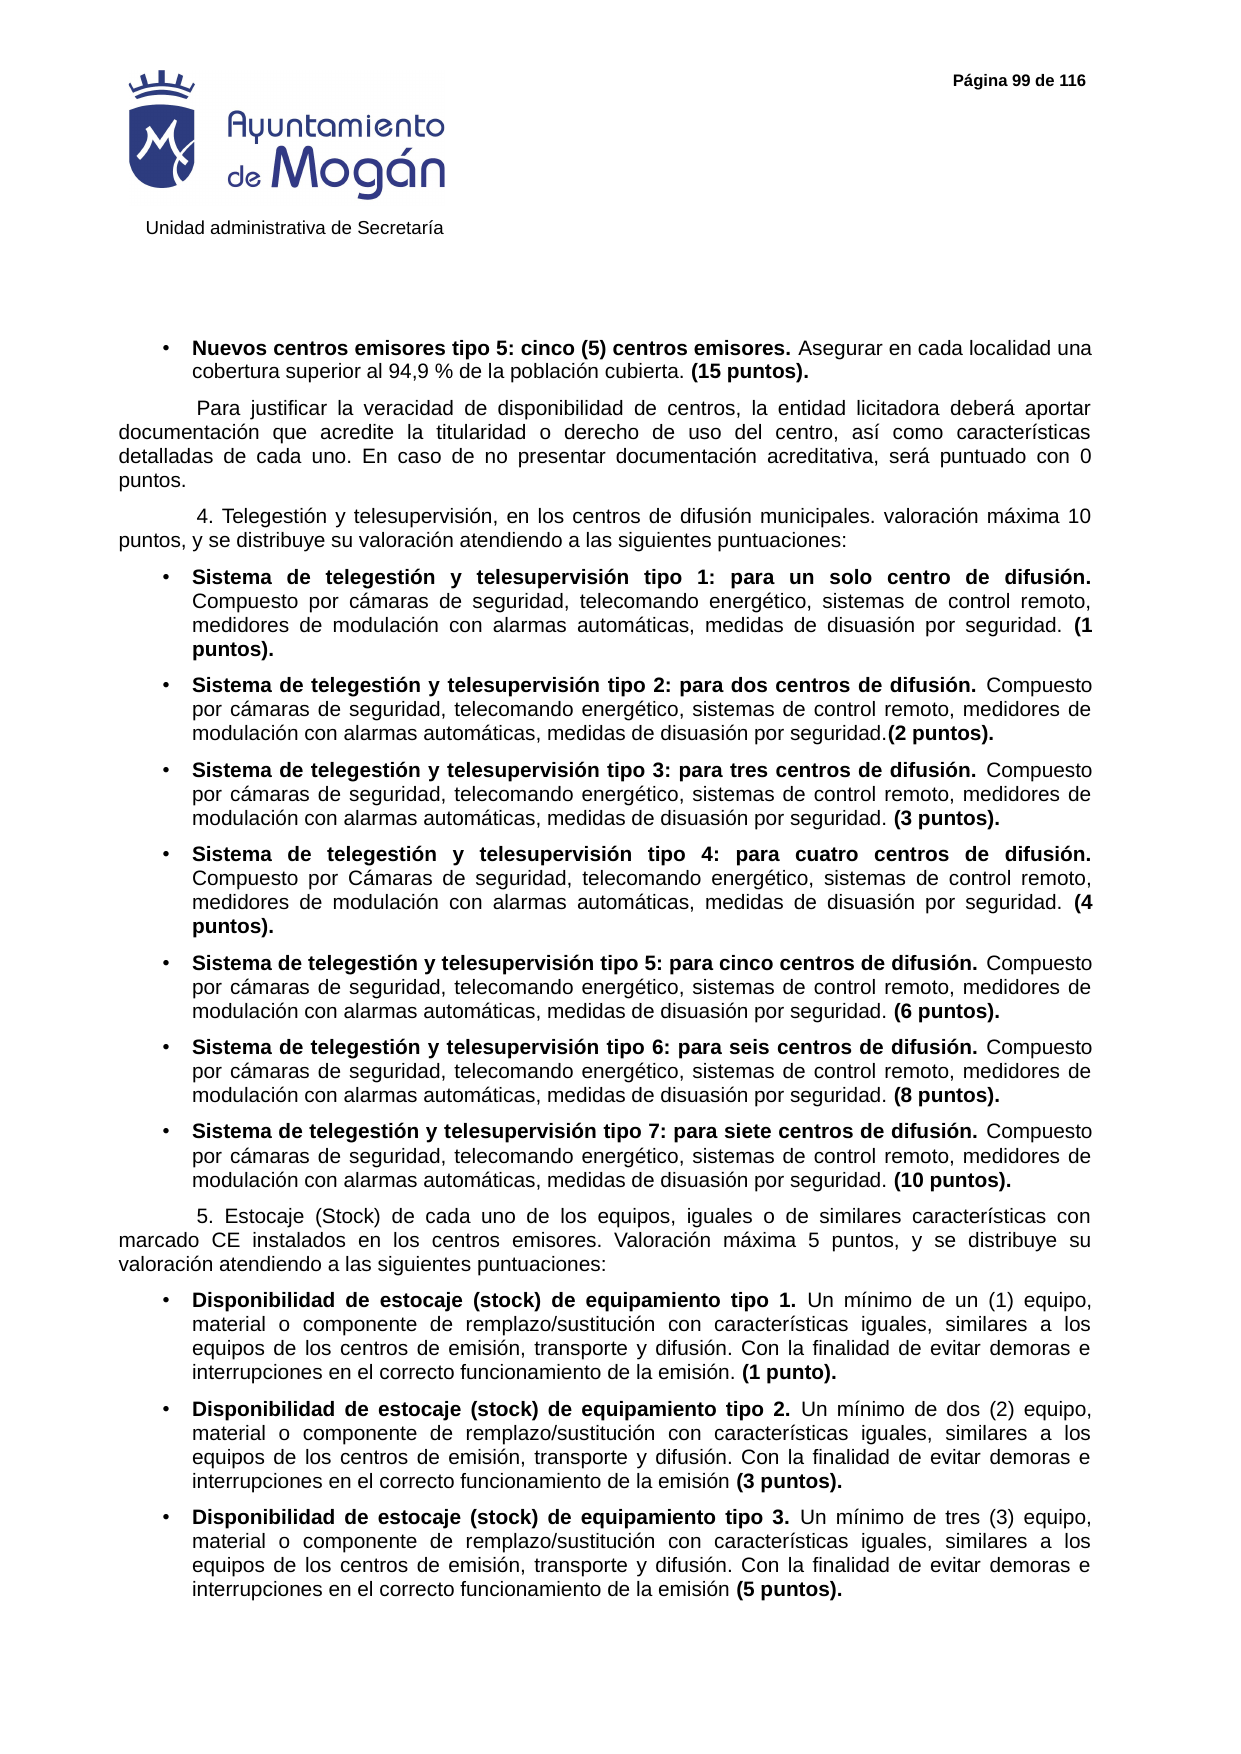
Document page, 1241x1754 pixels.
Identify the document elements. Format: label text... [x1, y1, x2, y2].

list Nuevos centros emisores tipo 5: cinco (5) centros emisores. Asegurar en cada localidad una cobertura superior al 94,9 % de la población cubierta. (15 puntos). [162, 335, 1092, 383]
list Disponibilidad de estocaje (stock) de equipamiento tipo 1. Un mínimo de un (1) equipo, material o componente de remplazo/sustitución con características iguales, similares a los equipos de los centros de emisión, transporte y difusión. Con la finalidad de evitar demoras e interrupciones en el correcto funcionamiento de la emisión. (1 punto). [162, 1288, 1092, 1384]
text Para justificar la veracidad de disponibilidad de centros, la entidad licitadora deberá aportar documentación que acredite la titularidad o derecho de uso del centro, así como características detalladas de cada uno. En caso de no presentar documentación acreditativa, será puntuado con 0 puntos. [118, 396, 1092, 492]
text 4. Telegestión y telesupervisión, en los centros de difusión municipales. valoración máxima 10 puntos, y se distribuye su valoración atendiendo a las siguientes puntuaciones: [118, 504, 1092, 552]
list Disponibilidad de estocaje (stock) de equipamiento tipo 2. Un mínimo de dos (2) equipo, material o componente de remplazo/sustitución con características iguales, similares a los equipos de los centros de emisión, transporte y difusión. Con la finalidad de evitar demoras e interrupciones en el correcto funcionamiento de la emisión (3 puntos). [162, 1397, 1092, 1493]
list Sistema de telegestión y telesupervisión tipo 7: para siete centros de difusión. Compuesto por cámaras de seguridad, telecomando energético, sistemas de control remoto, medidores de modulación con alarmas automáticas, medidas de disuasión por seguridad. (10 puntos). [162, 1119, 1092, 1191]
list Sistema de telegestión y telesupervisión tipo 5: para cinco centros de difusión. Compuesto por cámaras de seguridad, telecomando energético, sistemas de control remoto, medidores de modulación con alarmas automáticas, medidas de disuasión por seguridad. (6 puntos). [162, 950, 1092, 1022]
list Sistema de telegestión y telesupervisión tipo 4: para cuatro centros de difusión. Compuesto por Cámaras de seguridad, telecomando energético, sistemas de control remoto, medidores de modulación con alarmas automáticas, medidas de disuasión por seguridad. (4 puntos). [162, 842, 1092, 938]
list Disponibilidad de estocaje (stock) de equipamiento tipo 3. Un mínimo de tres (3) equipo, material o componente de remplazo/sustitución con características iguales, similares a los equipos de los centros de emisión, transporte y difusión. Con la finalidad de evitar demoras e interrupciones en el correcto funcionamiento de la emisión (5 puntos). [162, 1505, 1092, 1601]
text 5. Estocaje (Stock) de cada uno de los equipos, iguales o de similares características con marcado CE instalados en los centros emisores. Valoración máxima 5 puntos, y se distribuye su valoración atendiendo a las siguientes puntuaciones: [118, 1204, 1092, 1276]
list Sistema de telegestión y telesupervisión tipo 3: para tres centros de difusión. Compuesto por cámaras de seguridad, telecomando energético, sistemas de control remoto, medidores de modulación con alarmas automáticas, medidas de disuasión por seguridad. (3 puntos). [162, 757, 1092, 829]
list Sistema de telegestión y telesupervisión tipo 1: para un solo centro de difusión. Compuesto por cámaras de seguridad, telecomando energético, sistemas de control remoto, medidores de modulación con alarmas automáticas, medidas de disuasión por seguridad. (1 puntos). [162, 564, 1092, 661]
list Sistema de telegestión y telesupervisión tipo 6: para seis centros de difusión. Compuesto por cámaras de seguridad, telecomando energético, sistemas de control remoto, medidores de modulación con alarmas automáticas, medidas de disuasión por seguridad. (8 puntos). [162, 1035, 1092, 1107]
list Sistema de telegestión y telesupervisión tipo 2: para dos centros de difusión. Compuesto por cámaras de seguridad, telecomando energético, sistemas de control remoto, medidores de modulación con alarmas automáticas, medidas de disuasión por seguridad.(2 puntos). [162, 673, 1092, 745]
picture [128, 70, 445, 206]
